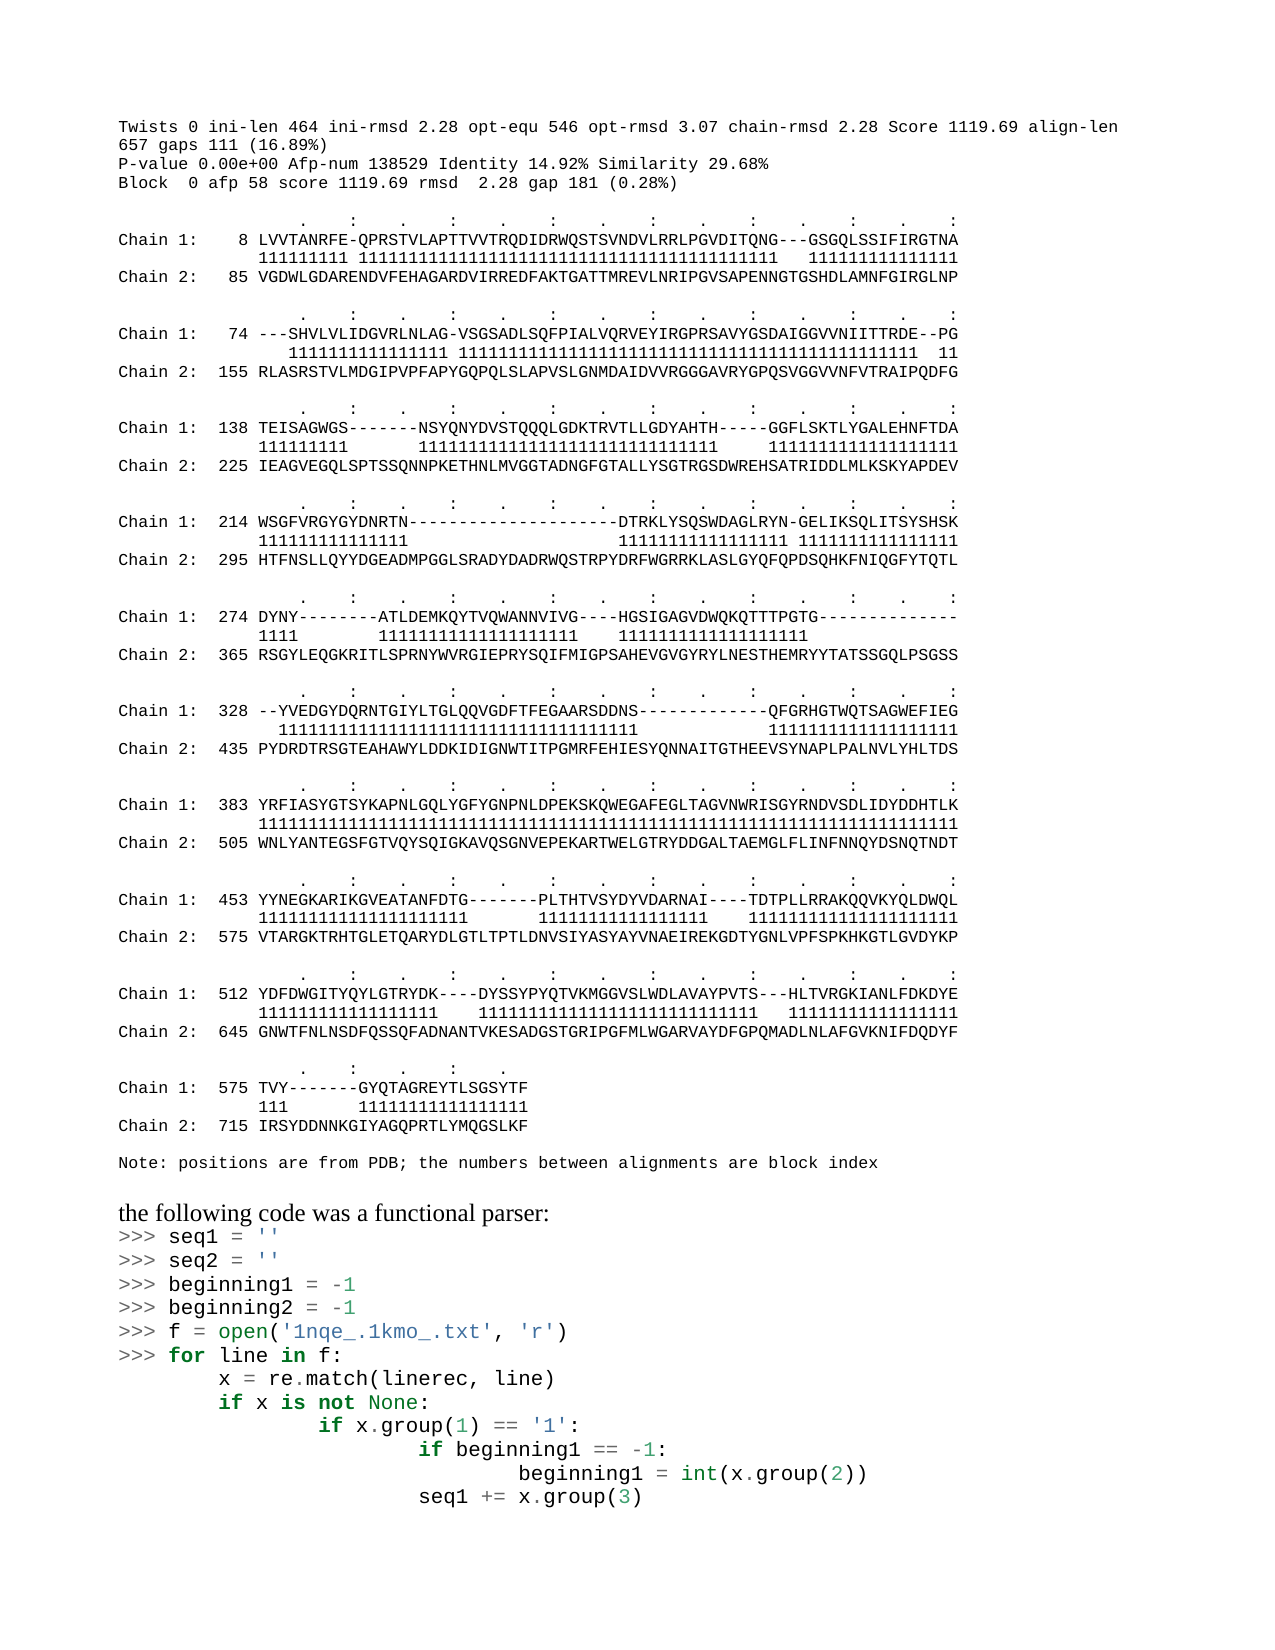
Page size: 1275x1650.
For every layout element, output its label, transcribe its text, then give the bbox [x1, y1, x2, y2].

text Chain 2: 715 IRSYDDNNKGIYAGQPRTLYMQGSLKF [118, 1117, 1157, 1136]
text >>> seq1 = '' [118, 1226, 1157, 1250]
text 1111111111111111 1111111111111111111111111111111111111111111111 11 [118, 344, 1157, 363]
text . : . : . : . : . : . : . : [118, 307, 1157, 326]
text Chain 1: 575 TVY-------GYQTAGREYTLSGSYTF [118, 1080, 1157, 1098]
text >>> seq2 = '' [118, 1250, 1157, 1274]
text . : . : . : . : . : . : . : [118, 589, 1157, 608]
text >>> beginning2 = -1 [118, 1297, 1157, 1321]
text if beginning1 == -1: [118, 1439, 1157, 1463]
text Chain 1: 274 DYNY--------ATLDEMKQYTVQWANNVIVG----HGSIGAGVDWQKQTTTPGTG-------------- [118, 608, 1157, 627]
text . : . : . [118, 1061, 1157, 1080]
text Note: positions are from PDB; the numbers between alignments are block index [118, 1155, 1157, 1174]
text Chain 2: 225 IEAGVEGQLSPTSSQNNPKETHNLMVGGTADNGFGTALLYSGTRGSDWREHSATRIDDLMLKSKYAPDEV [118, 457, 1157, 476]
text 111 11111111111111111 [118, 1098, 1157, 1117]
text 1111111111111111111111111111111111111111111111111111111111111111111111 [118, 816, 1157, 834]
text . : . : . : . : . : . : . : [118, 684, 1157, 703]
text Chain 2: 155 RLASRSTVLMDGIPVPFAPYGQPQLSLAPVSLGNMDAIDVVRGGGAVRYGPQSVGGVVNFVTRAIPQDFG [118, 363, 1157, 382]
text . : . : . : . : . : . : . : [118, 495, 1157, 514]
text seq1 += x.group(3) [118, 1486, 1157, 1510]
text the following code was a functional parser: [118, 1198, 1157, 1226]
text 111111111111111111111 11111111111111111 111111111111111111111 [118, 910, 1157, 929]
text 111111111111111111111111111111111111 1111111111111111111 [118, 721, 1157, 740]
text Chain 1: 8 LVVTANRFE-QPRSTVLAPTTVVTRQDIDRWQSTSVNDVLRRLPGVDITQNG---GSGQLSSIFIRGTNA [118, 231, 1157, 250]
text Chain 1: 328 --YVEDGYDQRNTGIYLTGLQQVGDFTFEGAARSDDNS-------------QFGRHGTWQTSAGWEFIEG [118, 703, 1157, 721]
text Twists 0 ini-len 464 ini-rmsd 2.28 opt-equ 546 opt-rmsd 3.07 chain-rmsd 2.28 Score 1119.69 align-len 657 gaps 111 (16.89%) [118, 118, 1157, 156]
text . : . : . : . : . : . : . : [118, 778, 1157, 797]
text Chain 2: 365 RSGYLEQGKRITLSPRNYWVRGIEPRYSQIFMIGPSAHEVGVGYRYLNESTHEMRYYTATSSGQLPSGSS [118, 646, 1157, 665]
text Chain 1: 453 YYNEGKARIKGVEATANFDTG-------PLTHTVSYDYVDARNAI----TDTPLLRRAKQQVKYQLDWQL [118, 891, 1157, 910]
text >>> for line in f: [118, 1344, 1157, 1368]
text . : . : . : . : . : . : . : [118, 967, 1157, 985]
text Block 0 afp 58 score 1119.69 rmsd 2.28 gap 181 (0.28%) [118, 175, 1157, 193]
text x = re.match(linerec, line) [118, 1368, 1157, 1392]
text . : . : . : . : . : . : . : [118, 872, 1157, 891]
text Chain 1: 512 YDFDWGITYQYLGTRYDK----DYSSYPYQTVKMGGVSLWDLAVAYPVTS---HLTVRGKIANLFDKDYE [118, 985, 1157, 1004]
text Chain 2: 505 WNLYANTEGSFGTVQYSQIGKAVQSGNVEPEKARTWELGTRYDDGALTAEMGLFLINFNNQYDSNQTNDT [118, 834, 1157, 853]
text if x.group(1) == '1': [118, 1416, 1157, 1439]
text P-value 0.00e+00 Afp-num 138529 Identity 14.92% Similarity 29.68% [118, 156, 1157, 175]
text Chain 2: 295 HTFNSLLQYYDGEADMPGGLSRADYDADRWQSTRPYDRFWGRRKLASLGYQFQPDSQHKFNIQGFYTQTL [118, 552, 1157, 571]
text Chain 2: 85 VGDWLGDARENDVFEHAGARDVIRREDFAKTGATTMREVLNRIPGVSAPENNGTGSHDLAMNFGIRGLNP [118, 269, 1157, 288]
text 111111111 111111111111111111111111111111111111111111 111111111111111 [118, 250, 1157, 269]
text 111111111111111 11111111111111111 1111111111111111 [118, 533, 1157, 552]
text beginning1 = int(x.group(2)) [118, 1463, 1157, 1486]
text 111111111111111111 1111111111111111111111111111 11111111111111111 [118, 1004, 1157, 1023]
text Chain 2: 435 PYDRDTRSGTEAHAWYLDDKIDIGNWTITPGMRFEHIESYQNNAITGTHEEVSYNAPLPALNVLYHLTDS [118, 740, 1157, 759]
text >>> beginning1 = -1 [118, 1274, 1157, 1297]
text Chain 2: 575 VTARGKTRHTGLETQARYDLGTLTPTLDNVSIYASYAYVNAEIREKGDTYGNLVPFSPKHKGTLGVDYKP [118, 929, 1157, 948]
text Chain 1: 383 YRFIASYGTSYKAPNLGQLYGFYGNPNLDPEKSKQWEGAFEGLTAGVNWRISGYRNDVSDLIDYDDHTLK [118, 797, 1157, 816]
text . : . : . : . : . : . : . : [118, 401, 1157, 420]
text Chain 1: 74 ---SHVLVLIDGVRLNLAG-VSGSADLSQFPIALVQRVEYIRGPRSAVYGSDAIGGVVNIITTRDE--PG [118, 326, 1157, 344]
text 1111 11111111111111111111 1111111111111111111 [118, 627, 1157, 646]
text if x is not None: [118, 1392, 1157, 1416]
text Chain 1: 214 WSGFVRGYGYDNRTN---------------------DTRKLYSQSWDAGLRYN-GELIKSQLITSYSHSK [118, 514, 1157, 533]
text 111111111 111111111111111111111111111111 1111111111111111111 [118, 439, 1157, 457]
text >>> f = open('1nqe_.1kmo_.txt', 'r') [118, 1321, 1157, 1344]
text Chain 2: 645 GNWTFNLNSDFQSSQFADNANTVKESADGSTGRIPGFMLWGARVAYDFGPQMADLNLAFGVKNIFDQDYF [118, 1023, 1157, 1042]
text Chain 1: 138 TEISAGWGS-------NSYQNYDVSTQQQLGDKTRVTLLGDYAHTH-----GGFLSKTLYGALEHNFTDA [118, 420, 1157, 439]
text . : . : . : . : . : . : . : [118, 212, 1157, 231]
